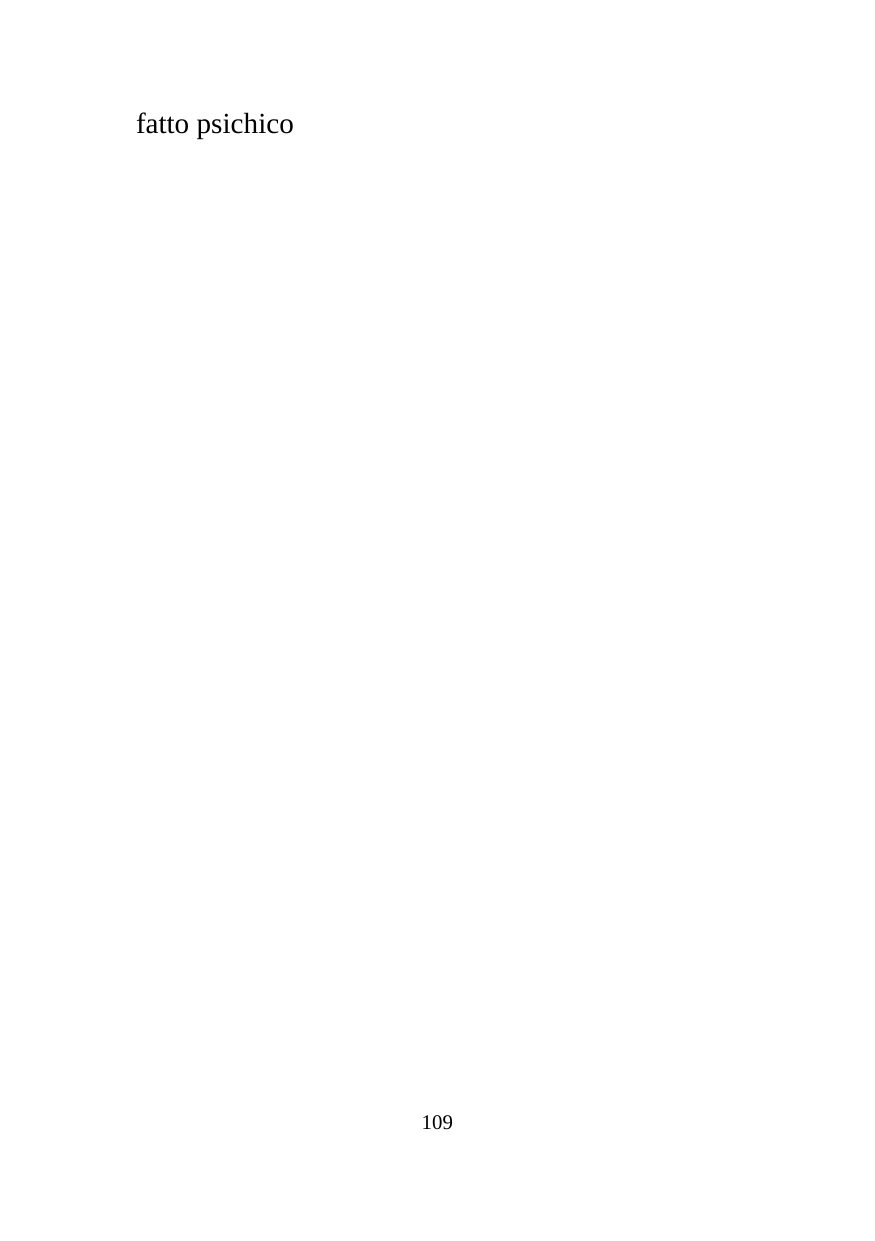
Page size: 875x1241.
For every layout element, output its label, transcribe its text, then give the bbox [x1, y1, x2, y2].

text fatto psichico [106, 106, 768, 140]
